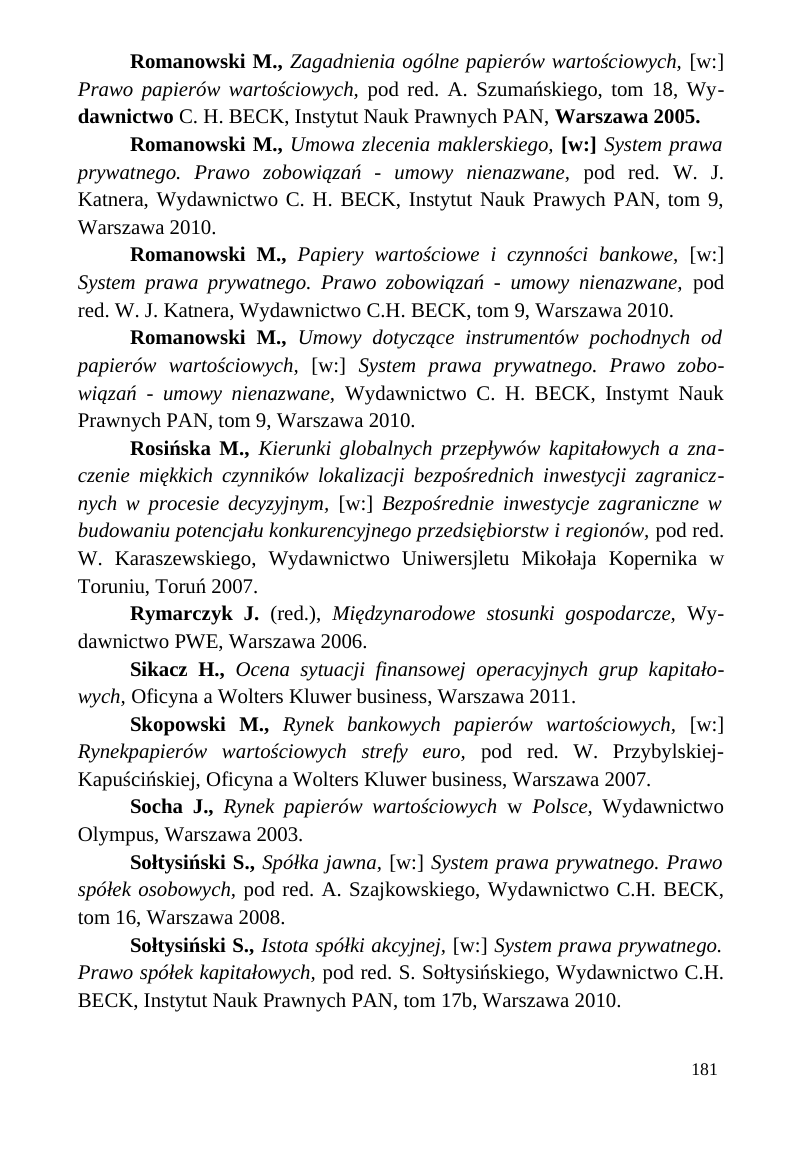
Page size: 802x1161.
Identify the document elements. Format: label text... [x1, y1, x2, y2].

text Skopowski M., Rynek bankowych papierów wartościowych, [w:] Rynekpapierów wartościowych strefy euro, pod red. W. Przybylskiej- Kapuścińskiej, Oficyna a Wolters Kluwer business, Warszawa 2007. [78, 712, 724, 791]
text Romanowski M., Umowy dotyczące instrumentów pochodnych od papierów wartościowych, [w:] System prawa prywatnego. Prawo zobo­wiązań - umowy nienazwane, Wydawnictwo C. H. BECK, Instymt Nauk Prawnych PAN, tom 9, Warszawa 2010. [78, 325, 724, 432]
text Rymarczyk J. (red.), Międzynarodowe stosunki gospodarcze, Wy­dawnictwo PWE, Warszawa 2006. [78, 601, 724, 653]
text Romanowski M., Zagadnienia ogólne papierów wartościowych, [w:] Prawo papierów wartościowych, pod red. A. Szumańskiego, tom 18, Wy­dawnictwo C. H. BECK, Instytut Nauk Prawnych PAN, Warszawa 2005. [78, 49, 724, 128]
text Sołtysiński S., Spółka jawna, [w:] System prawa prywatnego. Pra­wo spółek osobowych, pod red. A. Szajkowskiego, Wydawnictwo C.H. BECK, tom 16, Warszawa 2008. [78, 850, 724, 929]
text Rosińska M., Kierunki globalnych przepływów kapitałowych a zna­czenie miękkich czynników lokalizacji bezpośrednich inwestycji zagranicz­nych w procesie decyzyjnym, [w:] Bezpośrednie inwestycje zagraniczne w budowaniu potencjału konkurencyjnego przedsiębiorstw i regionów, pod red. W. Karaszewskiego, Wydawnictwo Uniwersjletu Mikołaja Koperni­ka w Toruniu, Toruń 2007. [78, 436, 724, 598]
text Romanowski M., Papiery wartościowe i czynności bankowe, [w:] System prawa prywatnego. Prawo zobowiązań - umowy nienazwane, pod red. W. J. Katnera, Wydawnictwo C.H. BECK, tom 9, Warszawa 2010. [78, 242, 724, 322]
text Sołtysiński S., Istota spółki akcyjnej, [w:] System prawa prywatne­go. Prawo spółek kapitałowych, pod red. S. Sołtysińskiego, Wydawnic­two C.H. BECK, Instytut Nauk Prawnych PAN, tom 17b, Warszawa 2010. [78, 932, 724, 1012]
text Socha J., Rynek papierów wartościowych w Polsce, Wydawnictwo Olympus, Warszawa 2003. [78, 794, 724, 846]
text 181 [691, 1059, 722, 1079]
text Sikacz H., Ocena sytuacji finansowej operacyjnych grup kapitało­wych, Oficyna a Wolters Kluwer business, Warszawa 2011. [78, 656, 724, 708]
text Romanowski M., Umowa zlecenia maklerskiego, [w:] System pra­wa prywatnego. Prawo zobowiązań - umowy nienazwane, pod red. W. J. Katnera, Wydawnictwo C. H. BECK, Instytut Nauk Prawych PAN, tom 9, Warszawa 2010. [78, 132, 724, 239]
